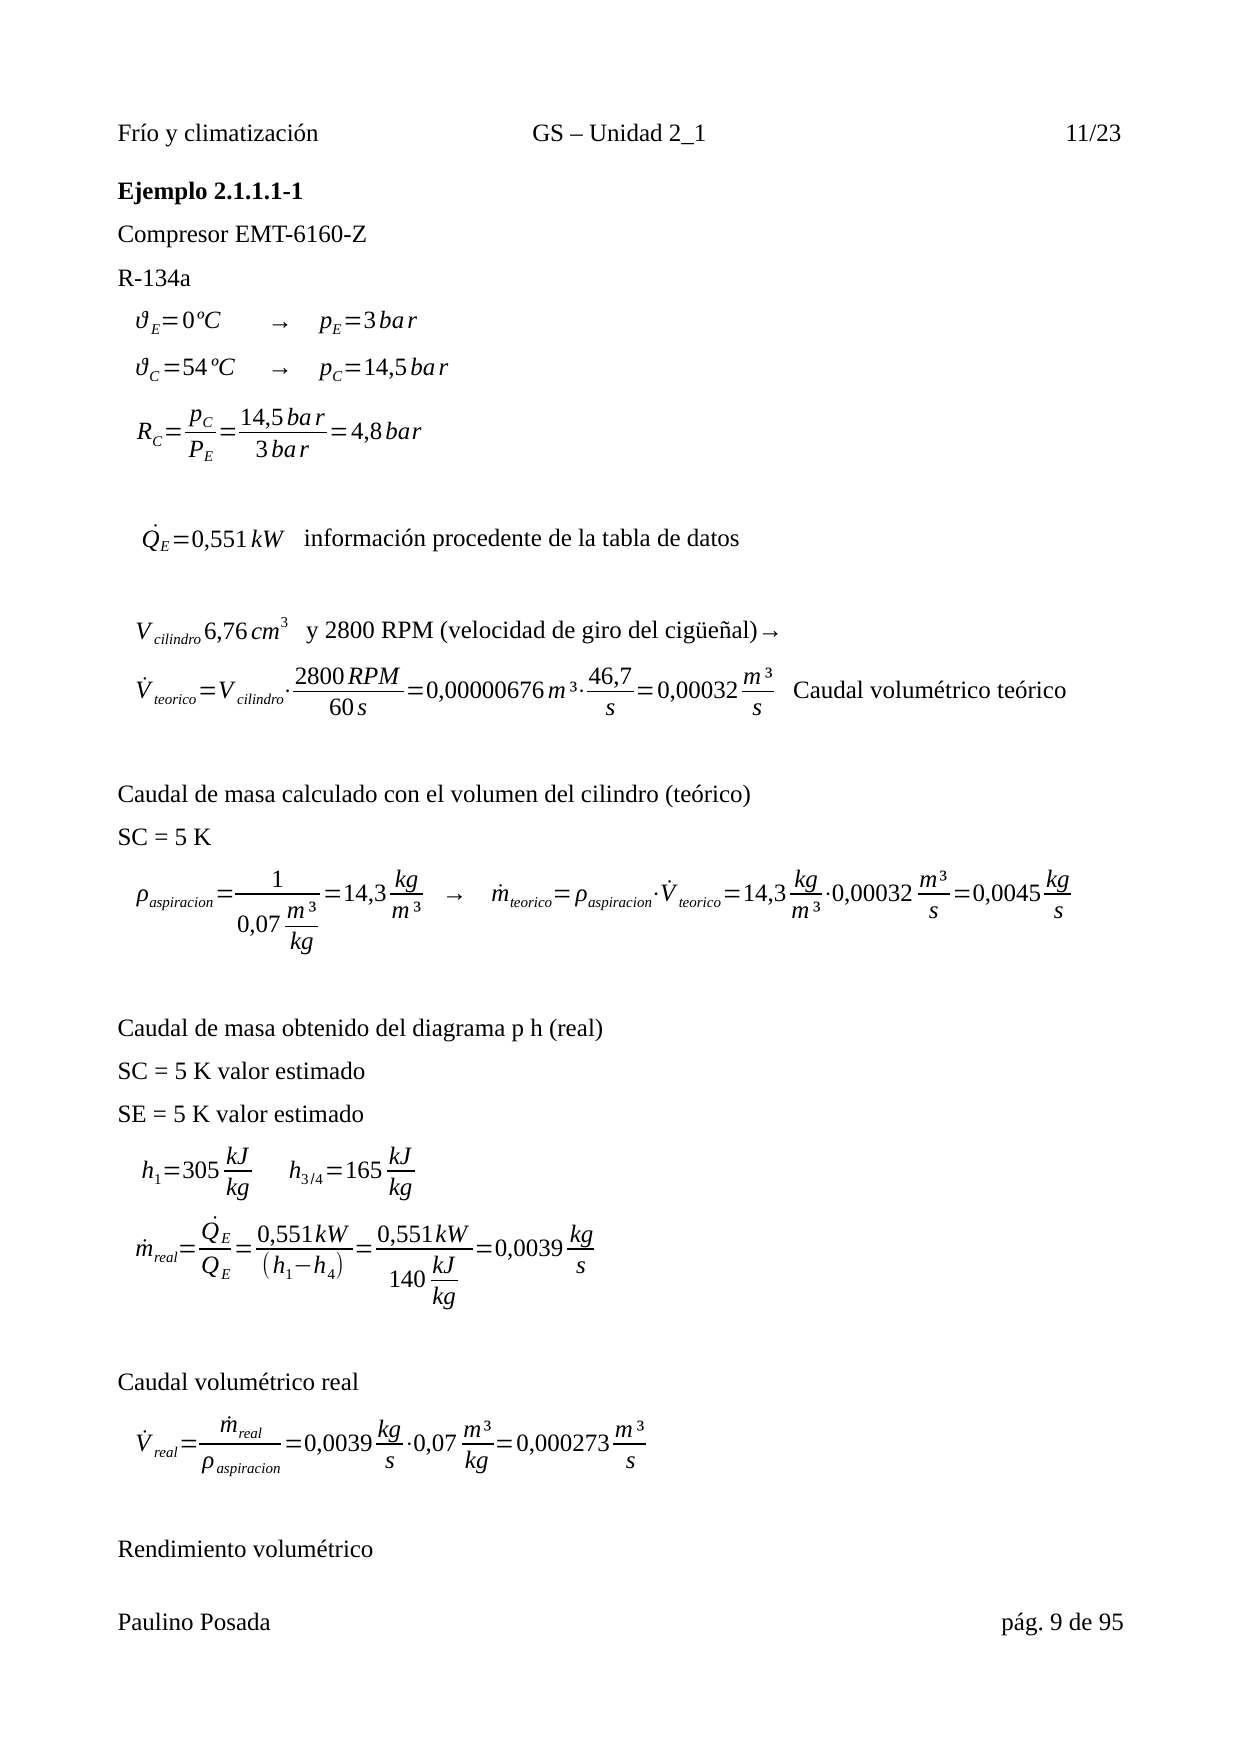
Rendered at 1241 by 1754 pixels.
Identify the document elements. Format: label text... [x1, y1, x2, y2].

text Caudal volumétrico real [117, 1367, 1123, 1396]
text y 2800 RPM (velocidad de giro del cigüeñal)→ Caudal volumétrico teórico [117, 613, 1123, 721]
text → [117, 306, 1123, 338]
text SE = 5 K valor estimado [117, 1099, 1123, 1128]
text Caudal de masa obtenido del diagrama p h (real) [117, 1013, 1123, 1042]
text Rendimiento volumétrico [117, 1534, 1123, 1563]
text R-134a [117, 263, 1123, 291]
text Compresor EMT-6160-Z [117, 219, 1123, 248]
text SC = 5 K [117, 822, 1123, 851]
text Ejemplo 2.1.1.1-1 [117, 176, 1123, 205]
text SC = 5 K valor estimado [117, 1056, 1123, 1085]
text Caudal de masa calculado con el volumen del cilindro (teórico) [117, 779, 1123, 808]
text → [117, 865, 1123, 955]
text → [117, 352, 1123, 385]
text información procedente de la tabla de datos [117, 523, 1123, 556]
